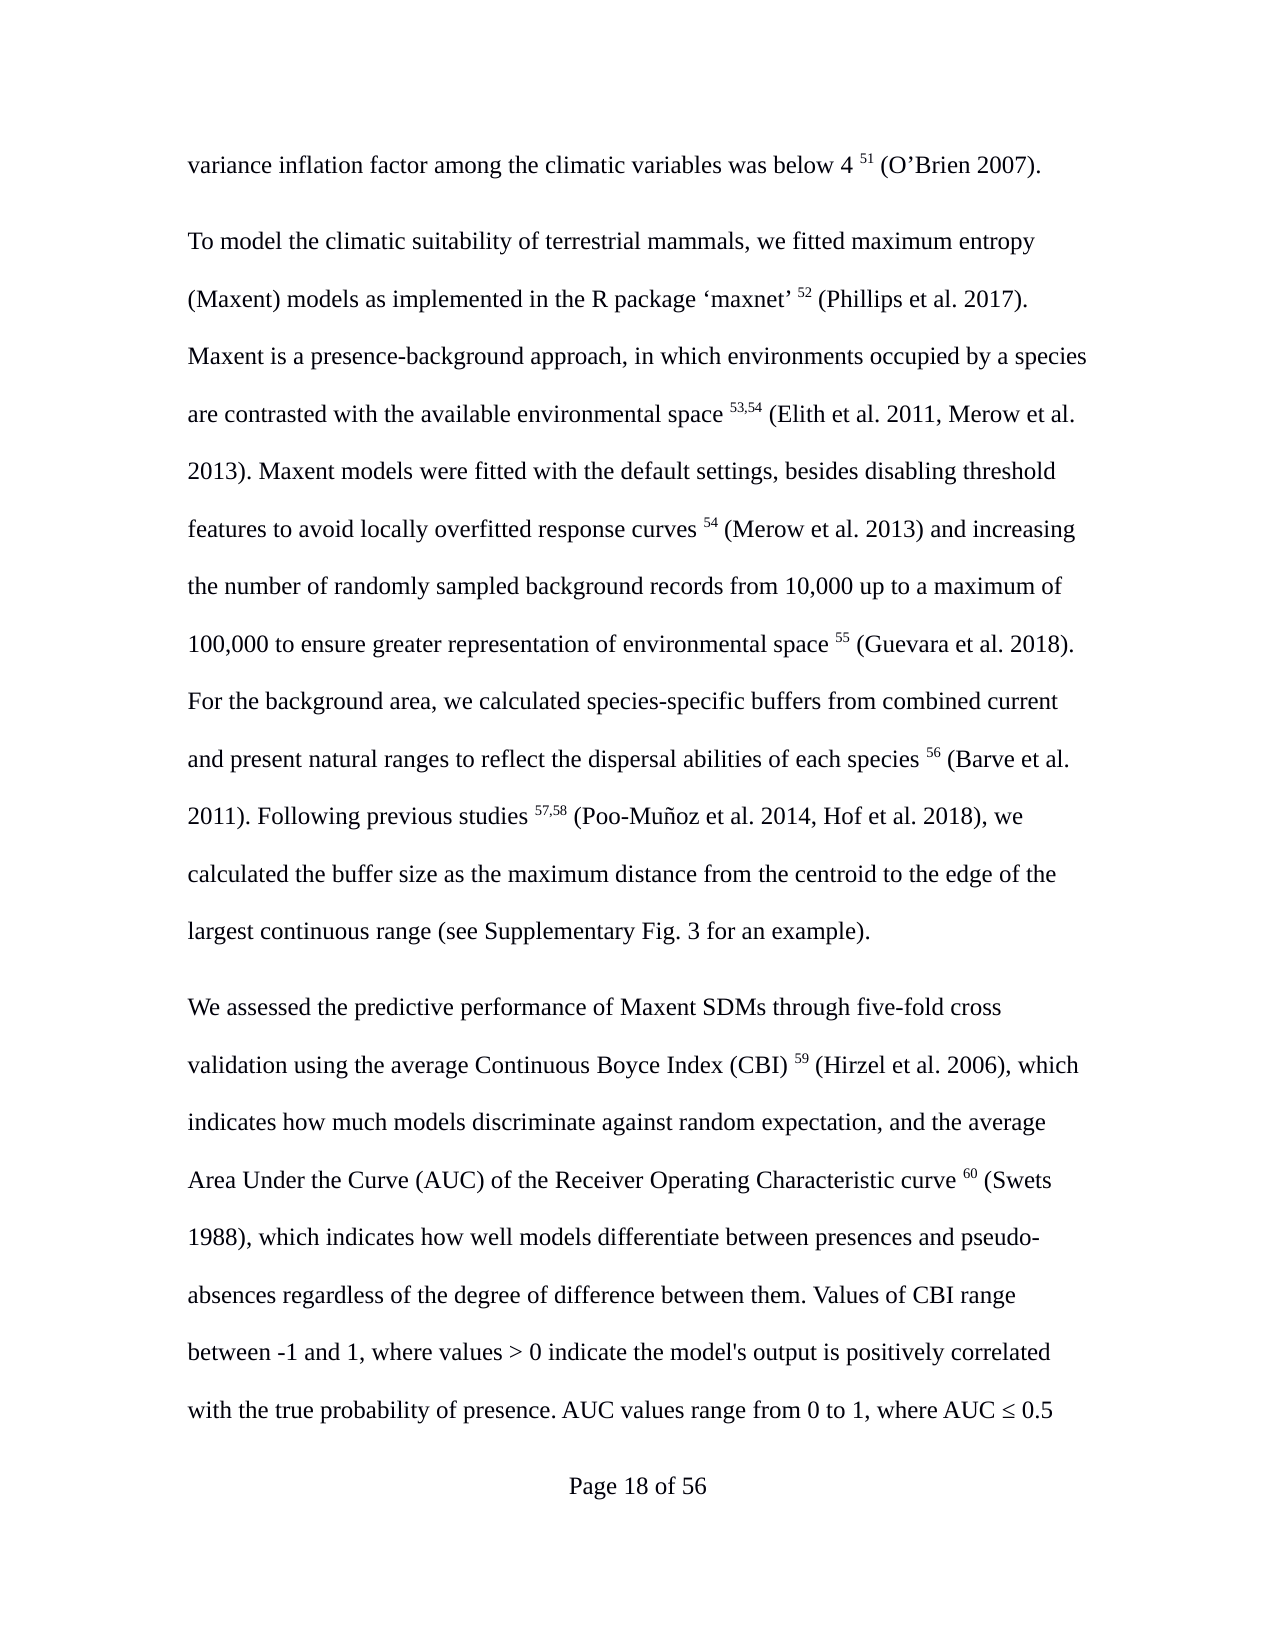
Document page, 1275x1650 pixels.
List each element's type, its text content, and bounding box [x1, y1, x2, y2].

text To model the climatic suitability of terrestrial mammals, we fitted maximum entropy (Maxent) models as implemented in the R package ‘maxnet’ 52⁠ (Phillips et al. 2017). Maxent is a presence-background approach, in which environments occupied by a species are contrasted with the available environmental space 53,54⁠ (Elith et al. 2011, Merow et al. 2013). Maxent models were fitted with the default settings, besides disabling threshold features to avoid locally overfitted response curves 54⁠ (Merow et al. 2013) and increasing the number of randomly sampled background records from 10,000 up to a maximum of 100,000 to ensure greater representation of environmental space 55⁠ (Guevara et al. 2018). For the background area, we calculated species-specific buffers from combined current and present natural ranges to reflect the dispersal abilities of each species 56⁠ (Barve et al. 2011). Following previous studies 57,58⁠ (Poo-Muñoz et al. 2014, Hof et al. 2018), we calculated the buffer size as the maximum distance from the centroid to the edge of the largest continuous range (see Supplementary Fig. 3 for an example). [187, 226, 1087, 945]
text We assessed the predictive performance of Maxent SDMs through five-fold cross validation using the average Continuous Boyce Index (CBI) 59⁠ (Hirzel et al. 2006), which indicates how much models discriminate against random expectation, and the average Area Under the Curve (AUC) of the Receiver Operating Characteristic curve 60⁠ (Swets 1988), which indicates how well models differentiate between presences and pseudo-absences regardless of the degree of difference between them. Values of CBI range between -1 and 1, where values > 0 indicate the model's output is positively correlated with the true probability of presence. AUC values range from 0 to 1, where AUC ≤ 0.5 [187, 992, 1087, 1424]
text variance inflation factor among the climatic variables was below 4 51⁠ (O’Brien 2007). [187, 150, 1087, 179]
